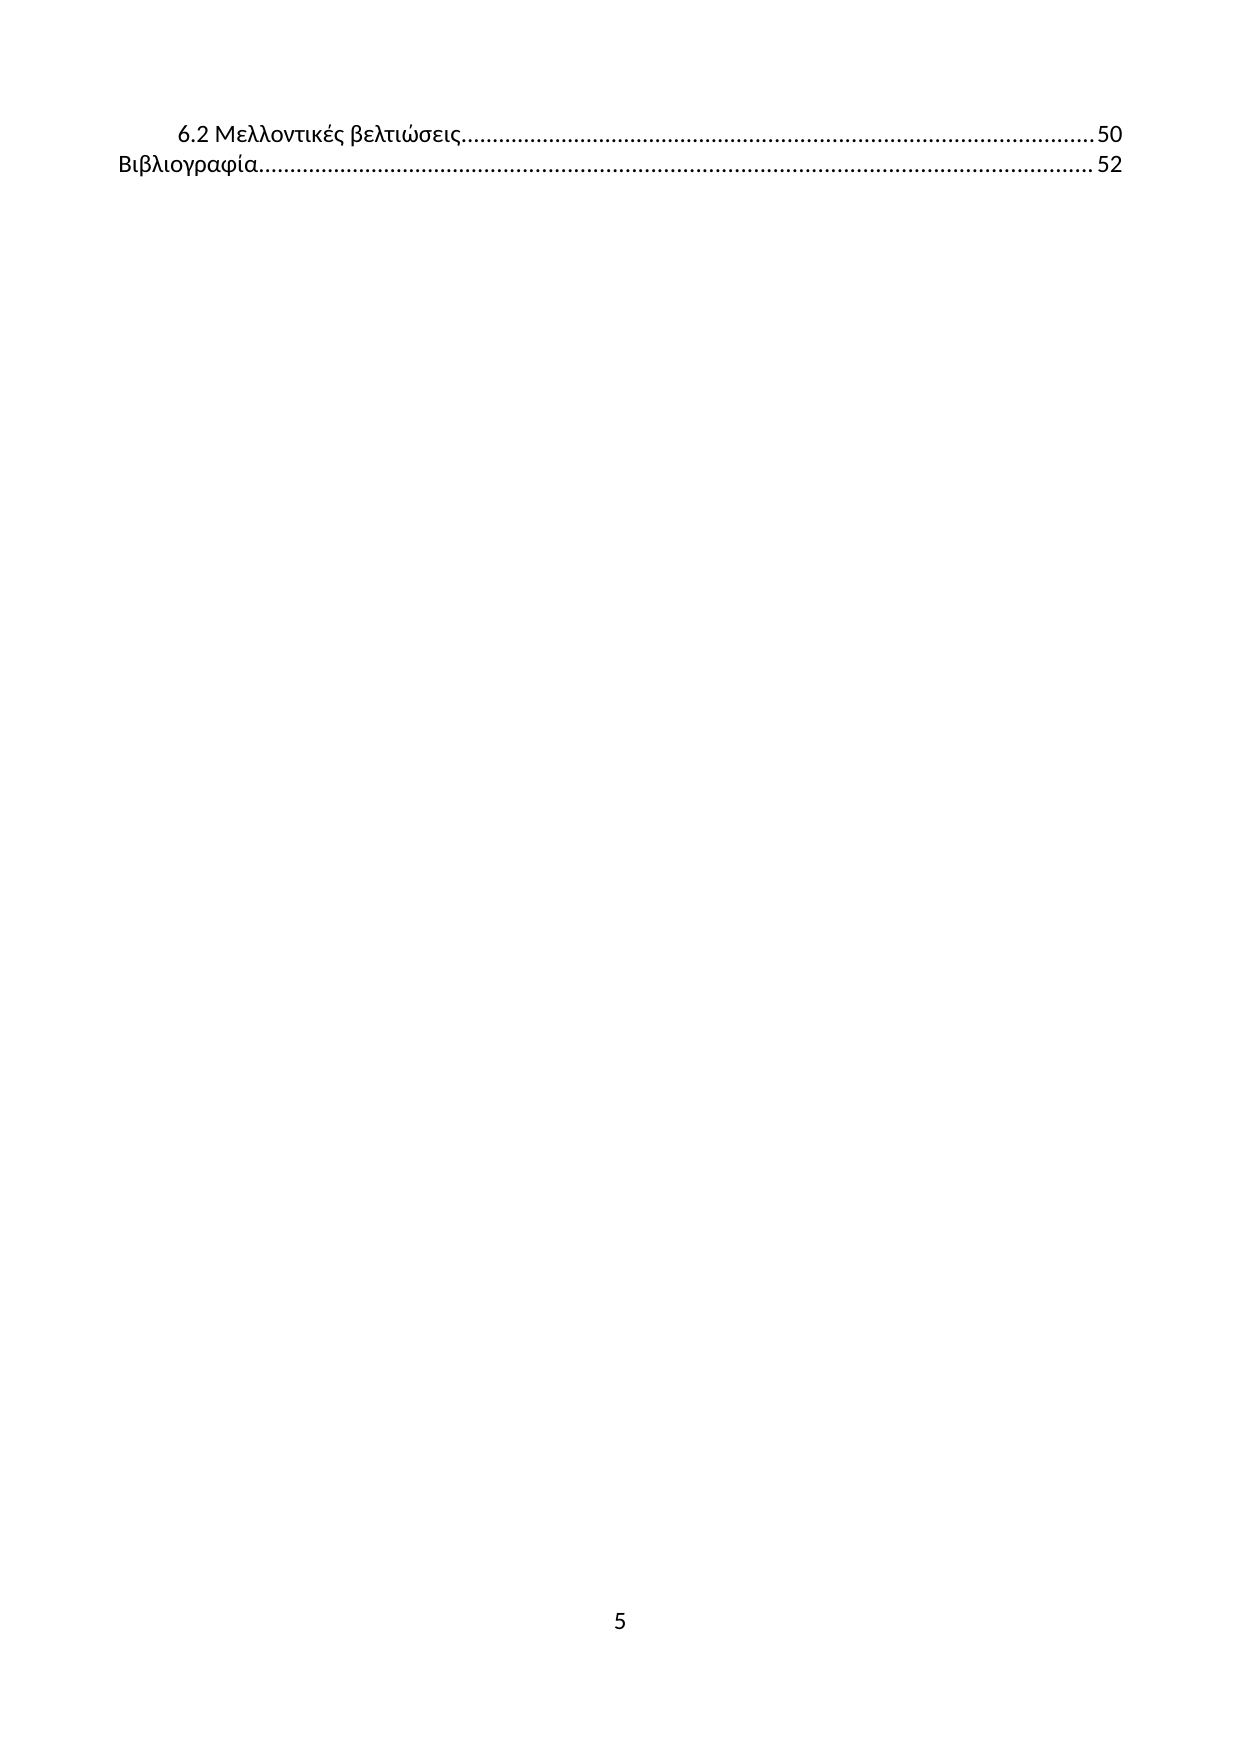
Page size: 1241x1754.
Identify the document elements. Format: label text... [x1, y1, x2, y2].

text Βιβλιογραφία 52 [118, 149, 1122, 179]
text 6.2 Μελλοντικές βελτιώσεις 50 [177, 118, 1122, 149]
